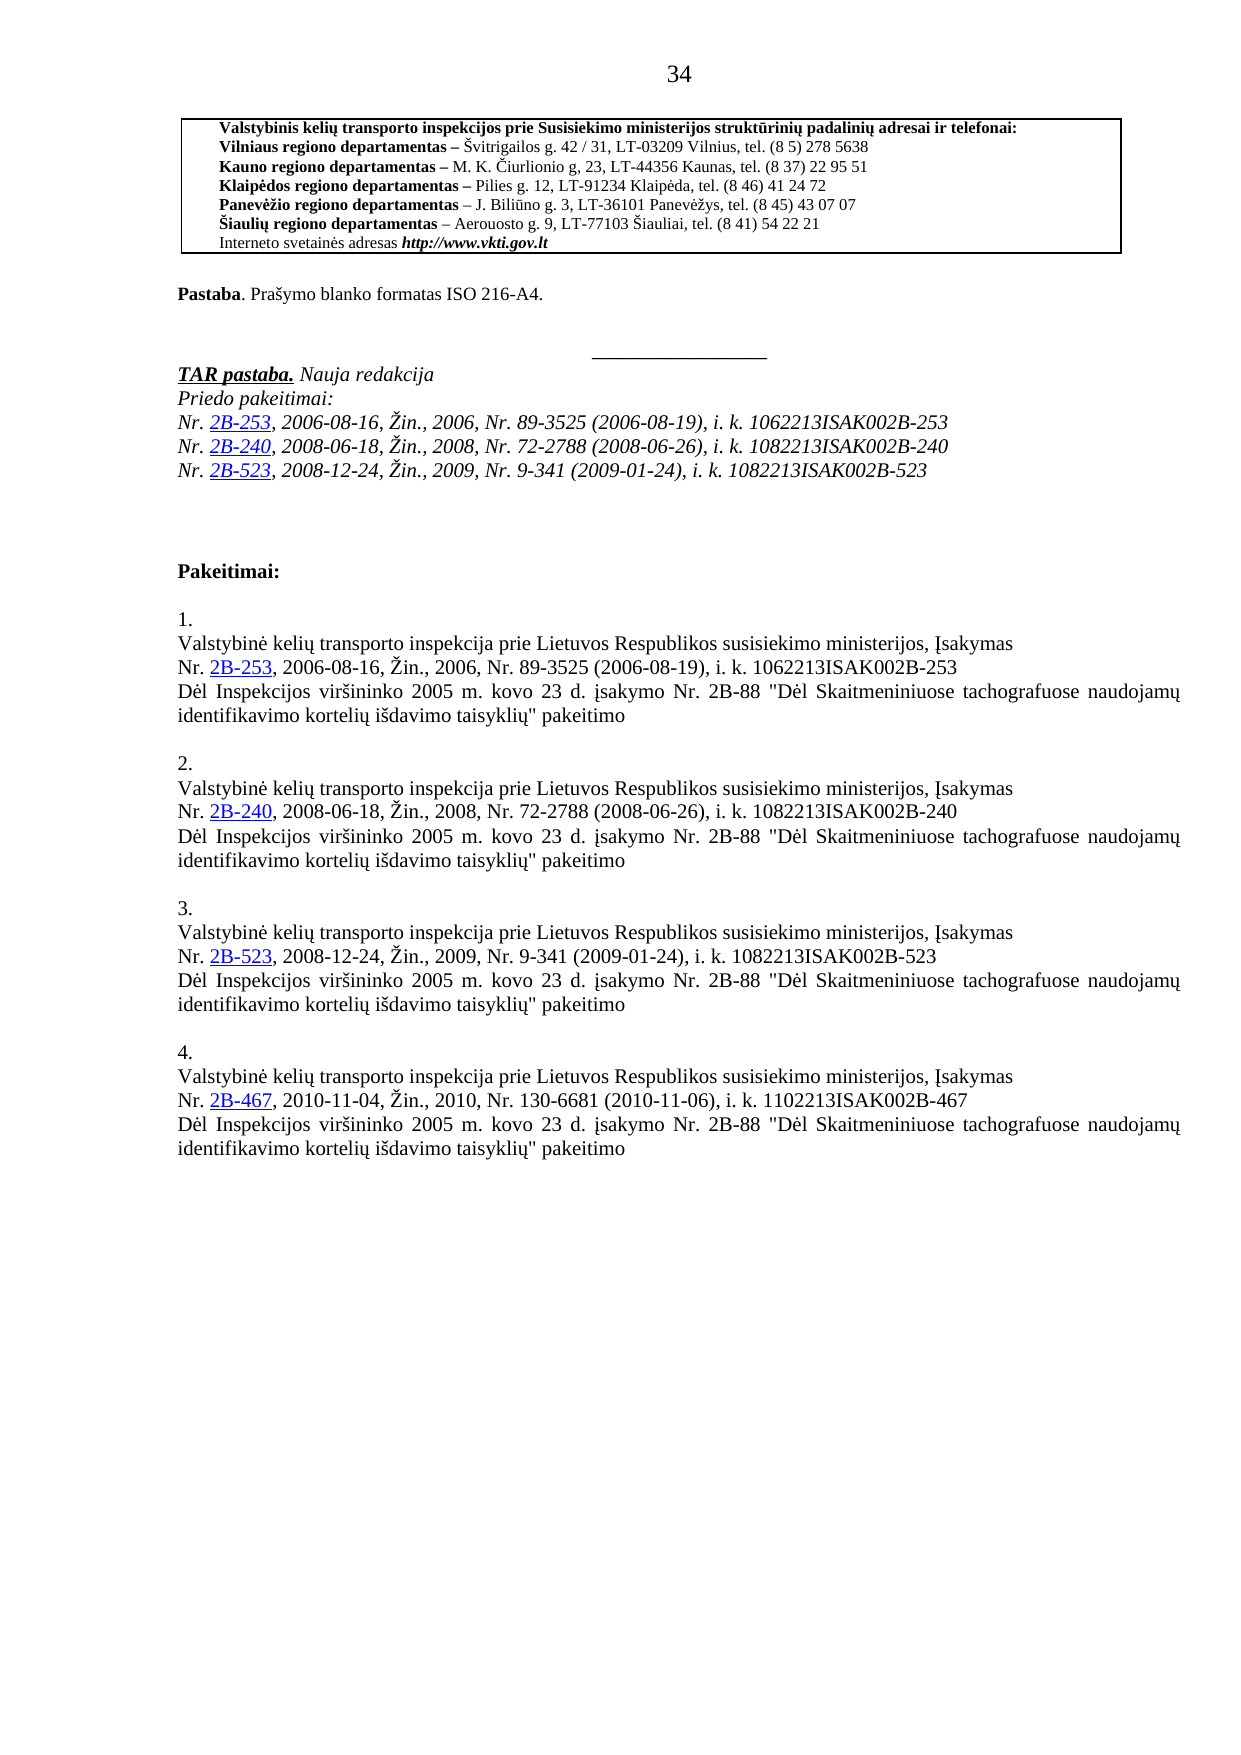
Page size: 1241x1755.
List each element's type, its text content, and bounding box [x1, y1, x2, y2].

text 3. [177, 896, 1181, 920]
text Nr. 2B-253, 2006-08-16, Žin., 2006, Nr. 89-3525 (2006-08-19), i. k. 1062213ISAK002B-253 [177, 655, 1181, 679]
text Nr. 2B-523, 2008-12-24, Žin., 2009, Nr. 9-341 (2009-01-24), i. k. 1082213ISAK002B-523 [177, 458, 1181, 482]
text Nr. 2B-523, 2008-12-24, Žin., 2009, Nr. 9-341 (2009-01-24), i. k. 1082213ISAK002B-523 [177, 944, 1181, 968]
text ______________ [177, 333, 1181, 362]
text 1. [177, 607, 1181, 631]
text Nr. 2B-253, 2006-08-16, Žin., 2006, Nr. 89-3525 (2006-08-19), i. k. 1062213ISAK002B-253 [177, 410, 1181, 434]
text Nr. 2B-467, 2010-11-04, Žin., 2010, Nr. 130-6681 (2010-11-06), i. k. 1102213ISAK002B-467 [177, 1088, 1181, 1112]
table_cell Valstybinis kelių transporto inspekcijos prie Susisiekimo ministerijos struktūrinių padalinių adresai ir telefonai: Vilniaus regiono departamentas – Švitrigailos g. 42 / 31, LT-03209 Vilnius, tel. (8 5) 278 5638 Kauno regiono departamentas – M. K. Čiurlionio g, 23, LT-44356 Kaunas, tel. (8 37) 22 95 51 Klaipėdos regiono departamentas – Pilies g. 12, LT-91234 Klaipėda, tel. (8 46) 41 24 72 Panevėžio regiono departamentas – J. Biliūno g. 3, LT-36101 Panevėžys, tel. (8 45) 43 07 07 Šiaulių regiono departamentas – Aerouosto g. 9, LT-77103 Šiauliai, tel. (8 41) 54 22 21 Interneto svetainės adresas http://www.vkti.gov.lt [182, 120, 1120, 252]
text 2. [177, 751, 1181, 775]
text Dėl Inspekcijos viršininko 2005 m. kovo 23 d. įsakymo Nr. 2B-88 "Dėl Skaitmeniniuose tachografuose naudojamų identifikavimo kortelių išdavimo taisyklių" pakeitimo [177, 823, 1181, 872]
text Pastaba. Prašymo blanko formatas ISO 216-A4. [177, 283, 1181, 304]
text Dėl Inspekcijos viršininko 2005 m. kovo 23 d. įsakymo Nr. 2B-88 "Dėl Skaitmeniniuose tachografuose naudojamų identifikavimo kortelių išdavimo taisyklių" pakeitimo [177, 679, 1181, 727]
text Nr. 2B-240, 2008-06-18, Žin., 2008, Nr. 72-2788 (2008-06-26), i. k. 1082213ISAK002B-240 [177, 799, 1181, 823]
text TAR pastaba. Nauja redakcija [177, 362, 1181, 386]
text Dėl Inspekcijos viršininko 2005 m. kovo 23 d. įsakymo Nr. 2B-88 "Dėl Skaitmeniniuose tachografuose naudojamų identifikavimo kortelių išdavimo taisyklių" pakeitimo [177, 1112, 1181, 1160]
text Valstybinė kelių transporto inspekcija prie Lietuvos Respublikos susisiekimo ministerijos, Įsakymas [177, 920, 1181, 944]
text Nr. 2B-240, 2008-06-18, Žin., 2008, Nr. 72-2788 (2008-06-26), i. k. 1082213ISAK002B-240 [177, 434, 1181, 458]
text 4. [177, 1040, 1181, 1064]
text Valstybinė kelių transporto inspekcija prie Lietuvos Respublikos susisiekimo ministerijos, Įsakymas [177, 1064, 1181, 1088]
text Dėl Inspekcijos viršininko 2005 m. kovo 23 d. įsakymo Nr. 2B-88 "Dėl Skaitmeniniuose tachografuose naudojamų identifikavimo kortelių išdavimo taisyklių" pakeitimo [177, 968, 1181, 1016]
text Valstybinė kelių transporto inspekcija prie Lietuvos Respublikos susisiekimo ministerijos, Įsakymas [177, 631, 1181, 655]
text Valstybinė kelių transporto inspekcija prie Lietuvos Respublikos susisiekimo ministerijos, Įsakymas [177, 775, 1181, 799]
text Priedo pakeitimai: [177, 386, 1181, 410]
text Pakeitimai: [177, 559, 1181, 583]
table_cell [1122, 118, 1133, 252]
